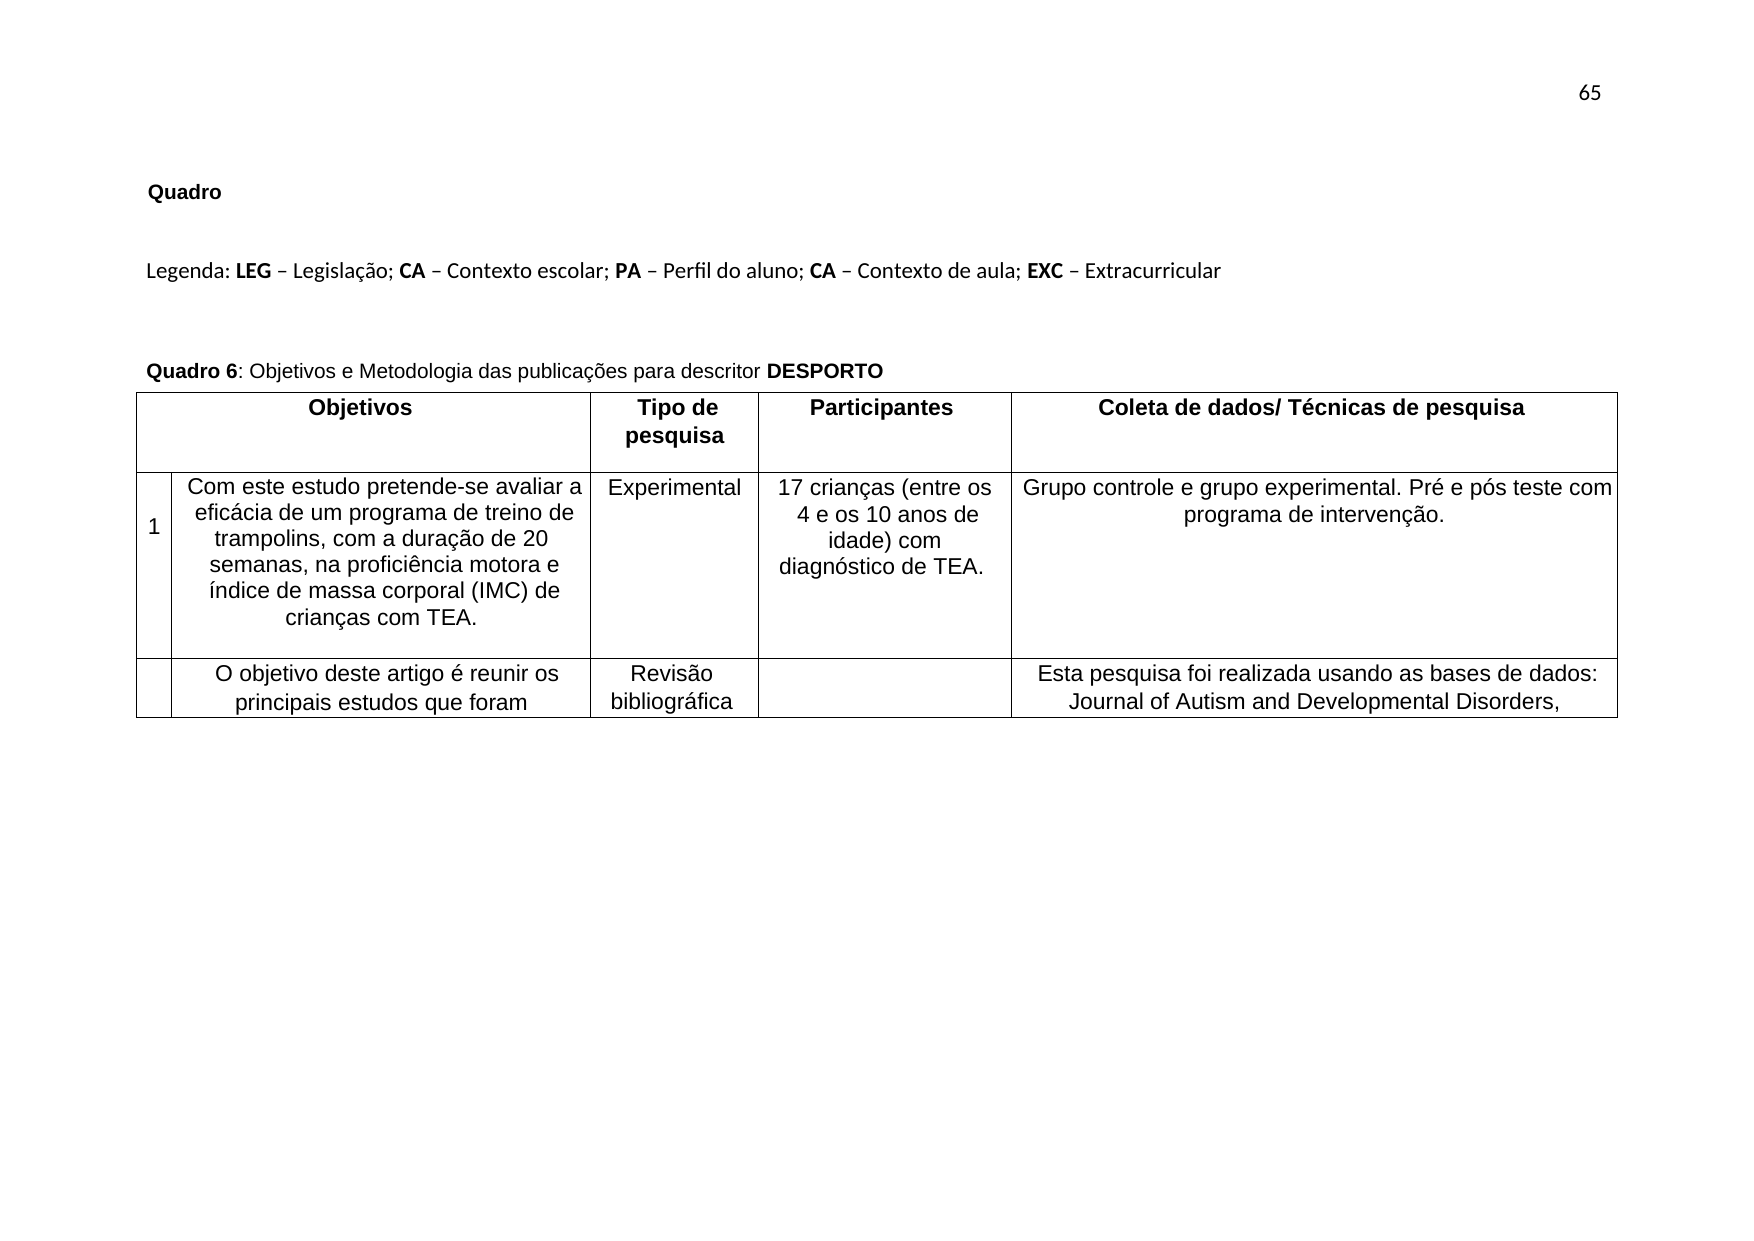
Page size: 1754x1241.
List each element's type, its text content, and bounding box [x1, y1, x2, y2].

table_cell O objetivo deste artigo é reunir os principais estudos que foram [172, 659, 590, 717]
table_cell Experimental [591, 473, 758, 658]
table_cell Grupo controle e grupo experimental. Pré e pós teste com programa de intervenção. [1012, 473, 1617, 658]
table_cell Revisão bibliográfica [591, 659, 758, 717]
table_header Objetivos [172, 393, 590, 472]
text Quadro 6: Objetivos e Metodologia das publicações para descritor DESPORTO [146, 359, 1215, 383]
table_cell [759, 659, 1011, 717]
table_header Participantes [759, 393, 1011, 472]
table_cell [137, 659, 171, 717]
text Legenda: LEG – Legislação; CA – Contexto escolar; PA – Perfil do aluno; CA – Contexto de aula; EXC – Extracurricular [146, 256, 1223, 284]
table_cell Esta pesquisa foi realizada usando as bases de dados: Journal of Autism and Developmental Disorders, [1012, 659, 1617, 717]
table_cell 1 [137, 473, 171, 658]
table_cell 17 crianças (entre os 4 e os 10 anos de idade) com diagnóstico de TEA. [759, 473, 1011, 658]
table_header Tipo de pesquisa [591, 393, 758, 472]
table_header Coleta de dados/ Técnicas de pesquisa [1012, 393, 1617, 472]
table_header [137, 393, 172, 472]
table_cell Com este estudo pretende-se avaliar a eficácia de um programa de treino de trampolins, com a duração de 20 semanas, na proficiência motora e índice de massa corporal (IMC) de crianças com TEA. [172, 473, 590, 658]
